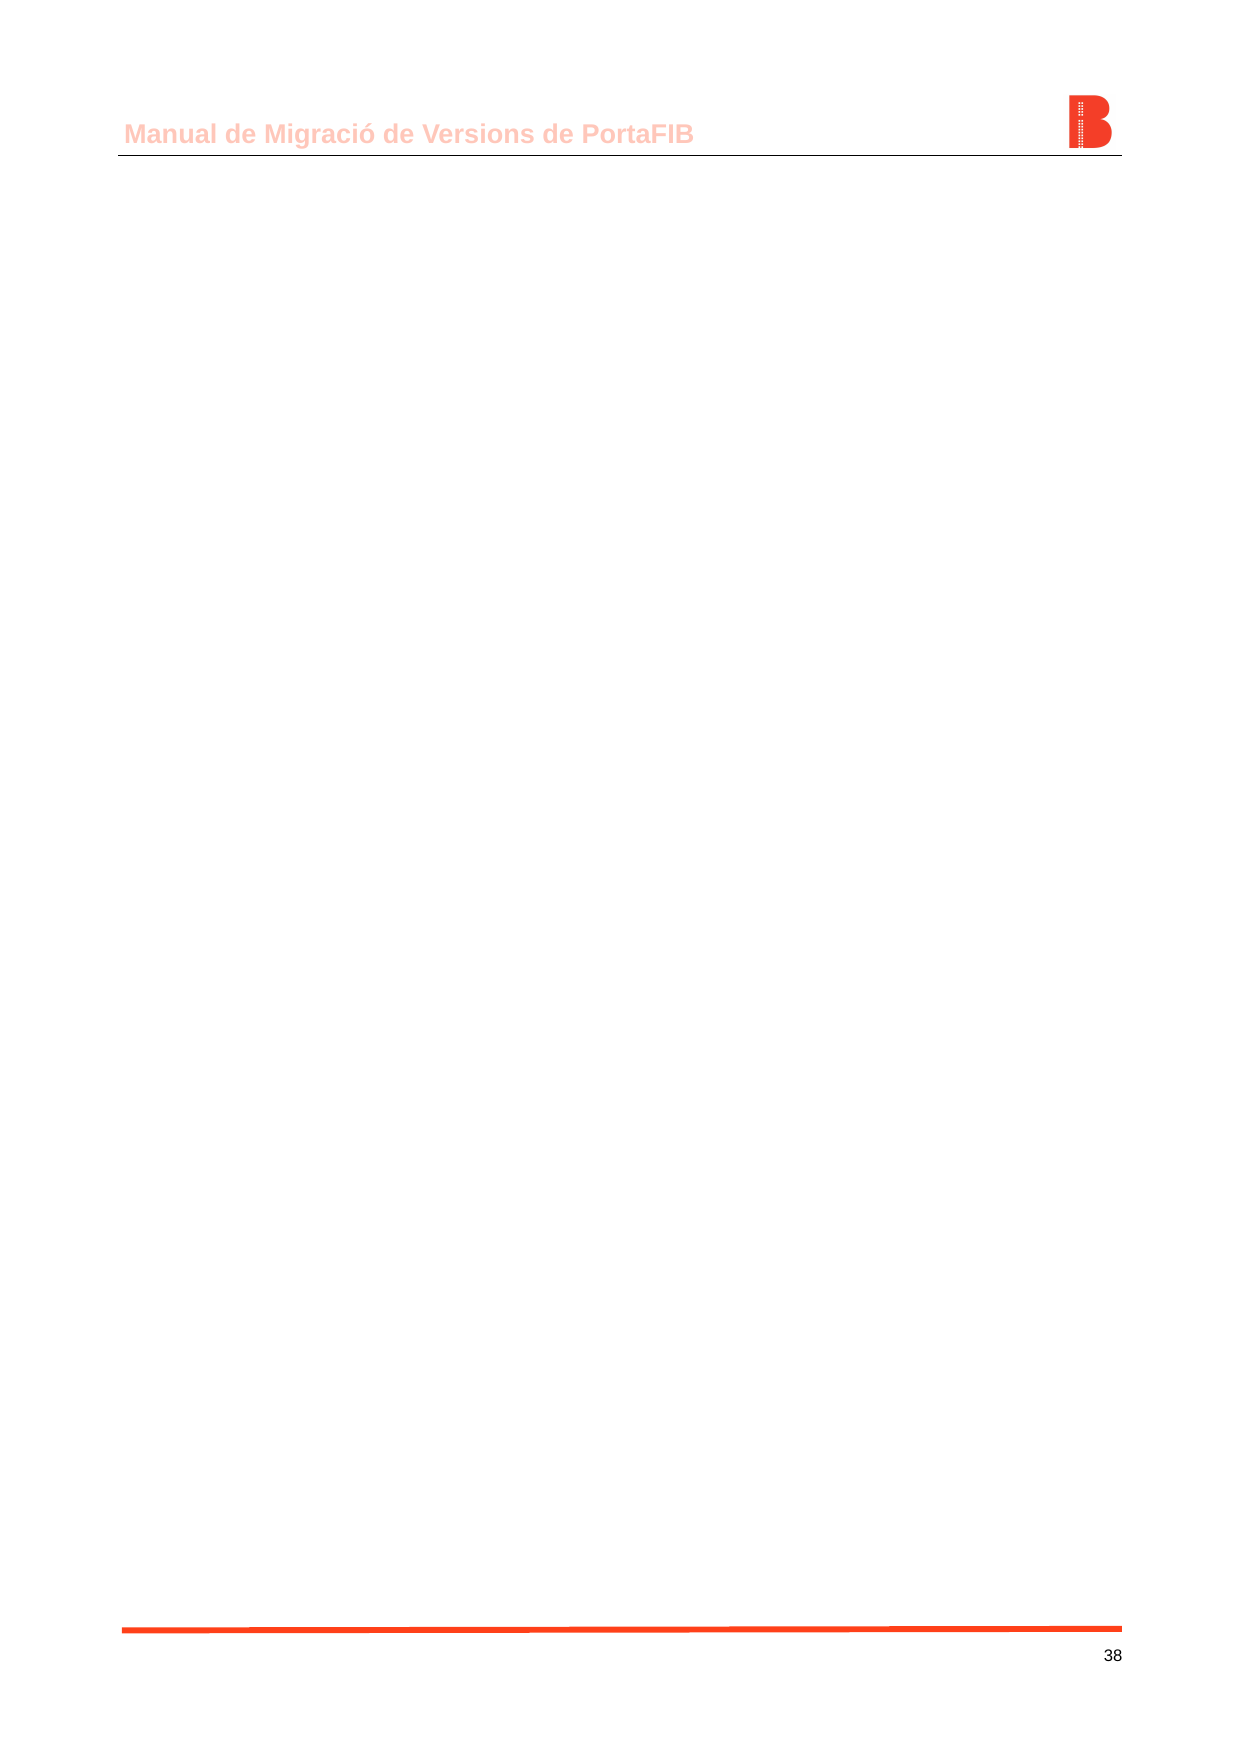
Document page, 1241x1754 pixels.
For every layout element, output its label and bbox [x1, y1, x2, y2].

picture [1063, 94, 1117, 150]
